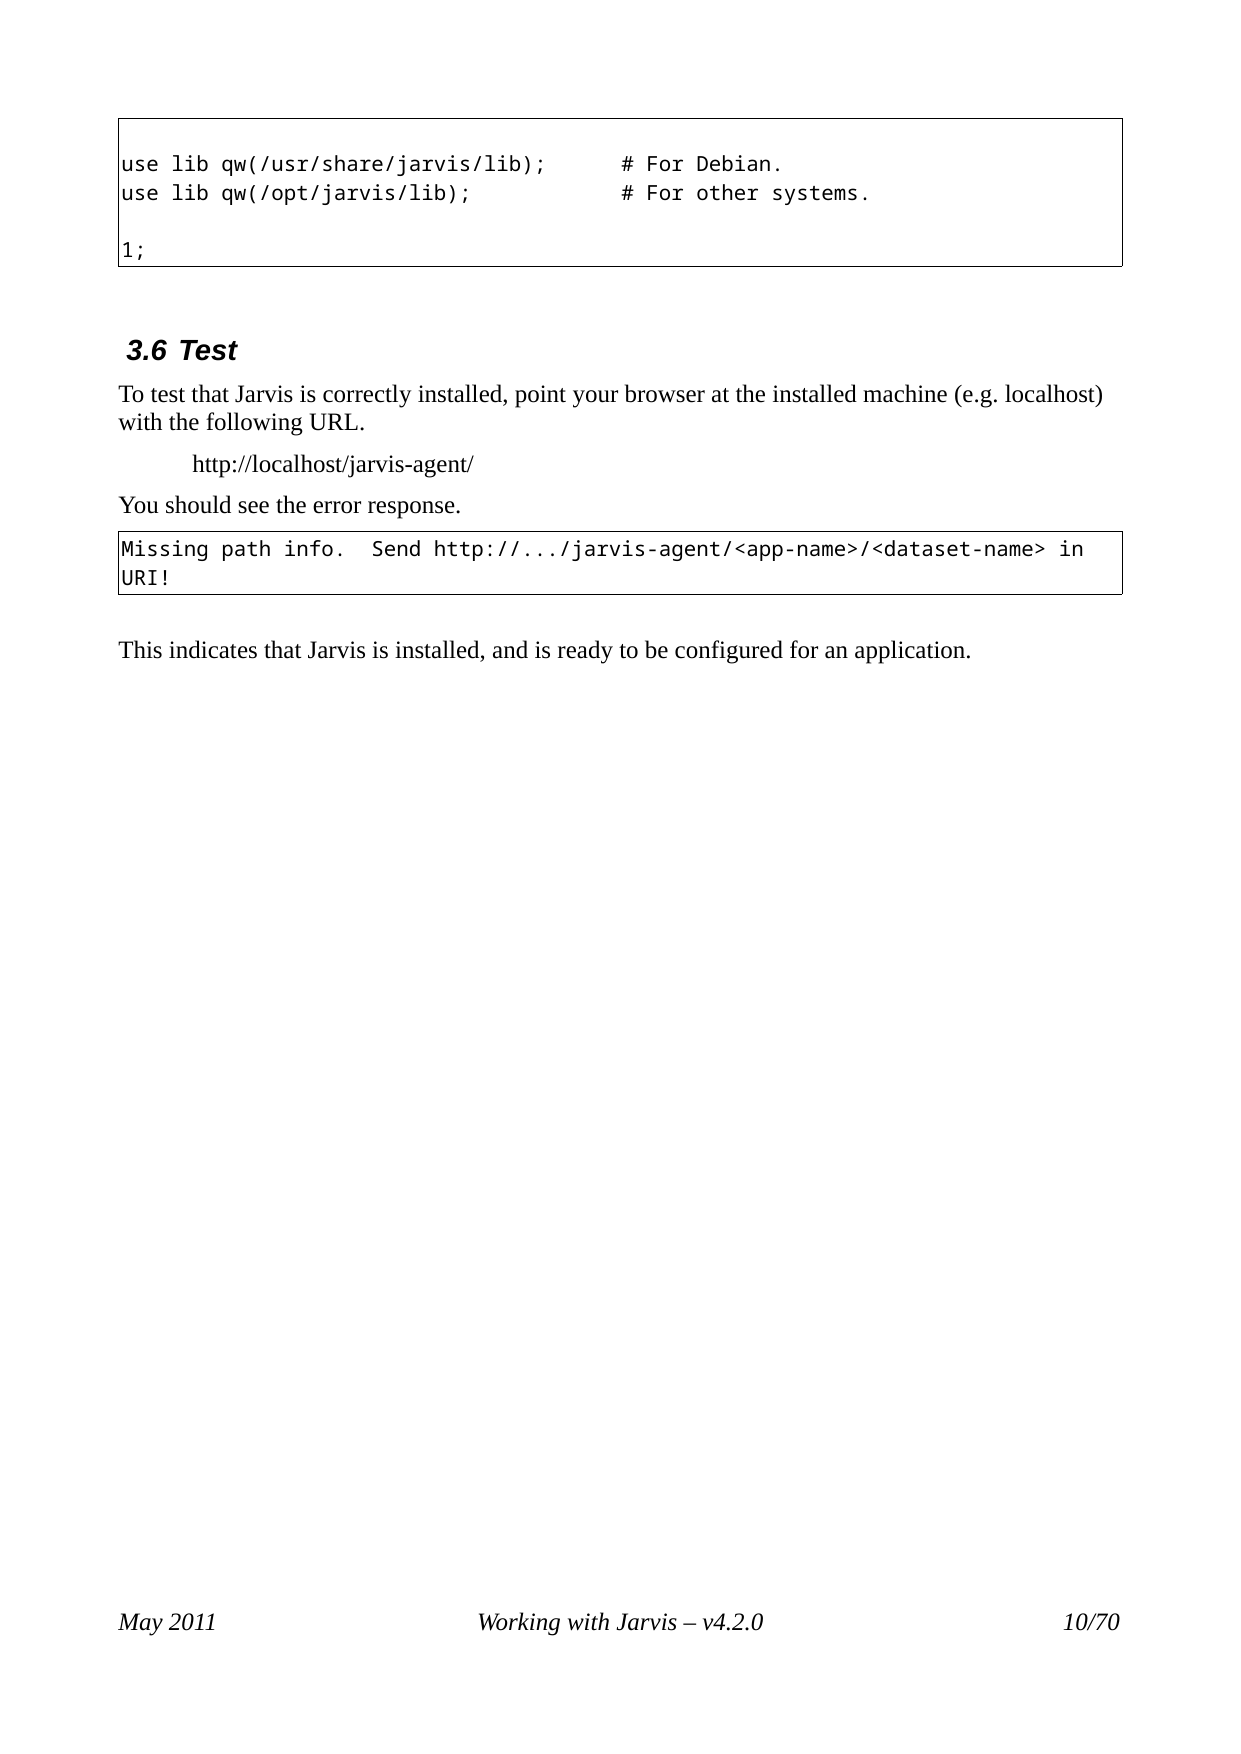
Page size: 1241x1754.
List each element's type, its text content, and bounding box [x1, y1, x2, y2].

text This indicates that Jarvis is installed, and is ready to be configured for an application. [118, 635, 1122, 664]
text use lib qw(/opt/jarvis/lib); # For other systems. [119, 175, 1122, 206]
subtitle Test [118, 333, 1122, 366]
text http://localhost/jarvis-agent/ [118, 449, 1122, 477]
text 1; [119, 232, 1122, 266]
text use lib qw(/usr/share/jarvis/lib); # For Debian. [119, 147, 1122, 175]
text To test that Jarvis is correctly installed, point your browser at the installed machine (e.g. localhost) with the following URL. [118, 379, 1122, 436]
text Missing path info. Send http://.../jarvis-agent/<app-name>/<dataset-name> in URI! [119, 532, 1122, 594]
text You should see the error response. [118, 490, 1122, 519]
